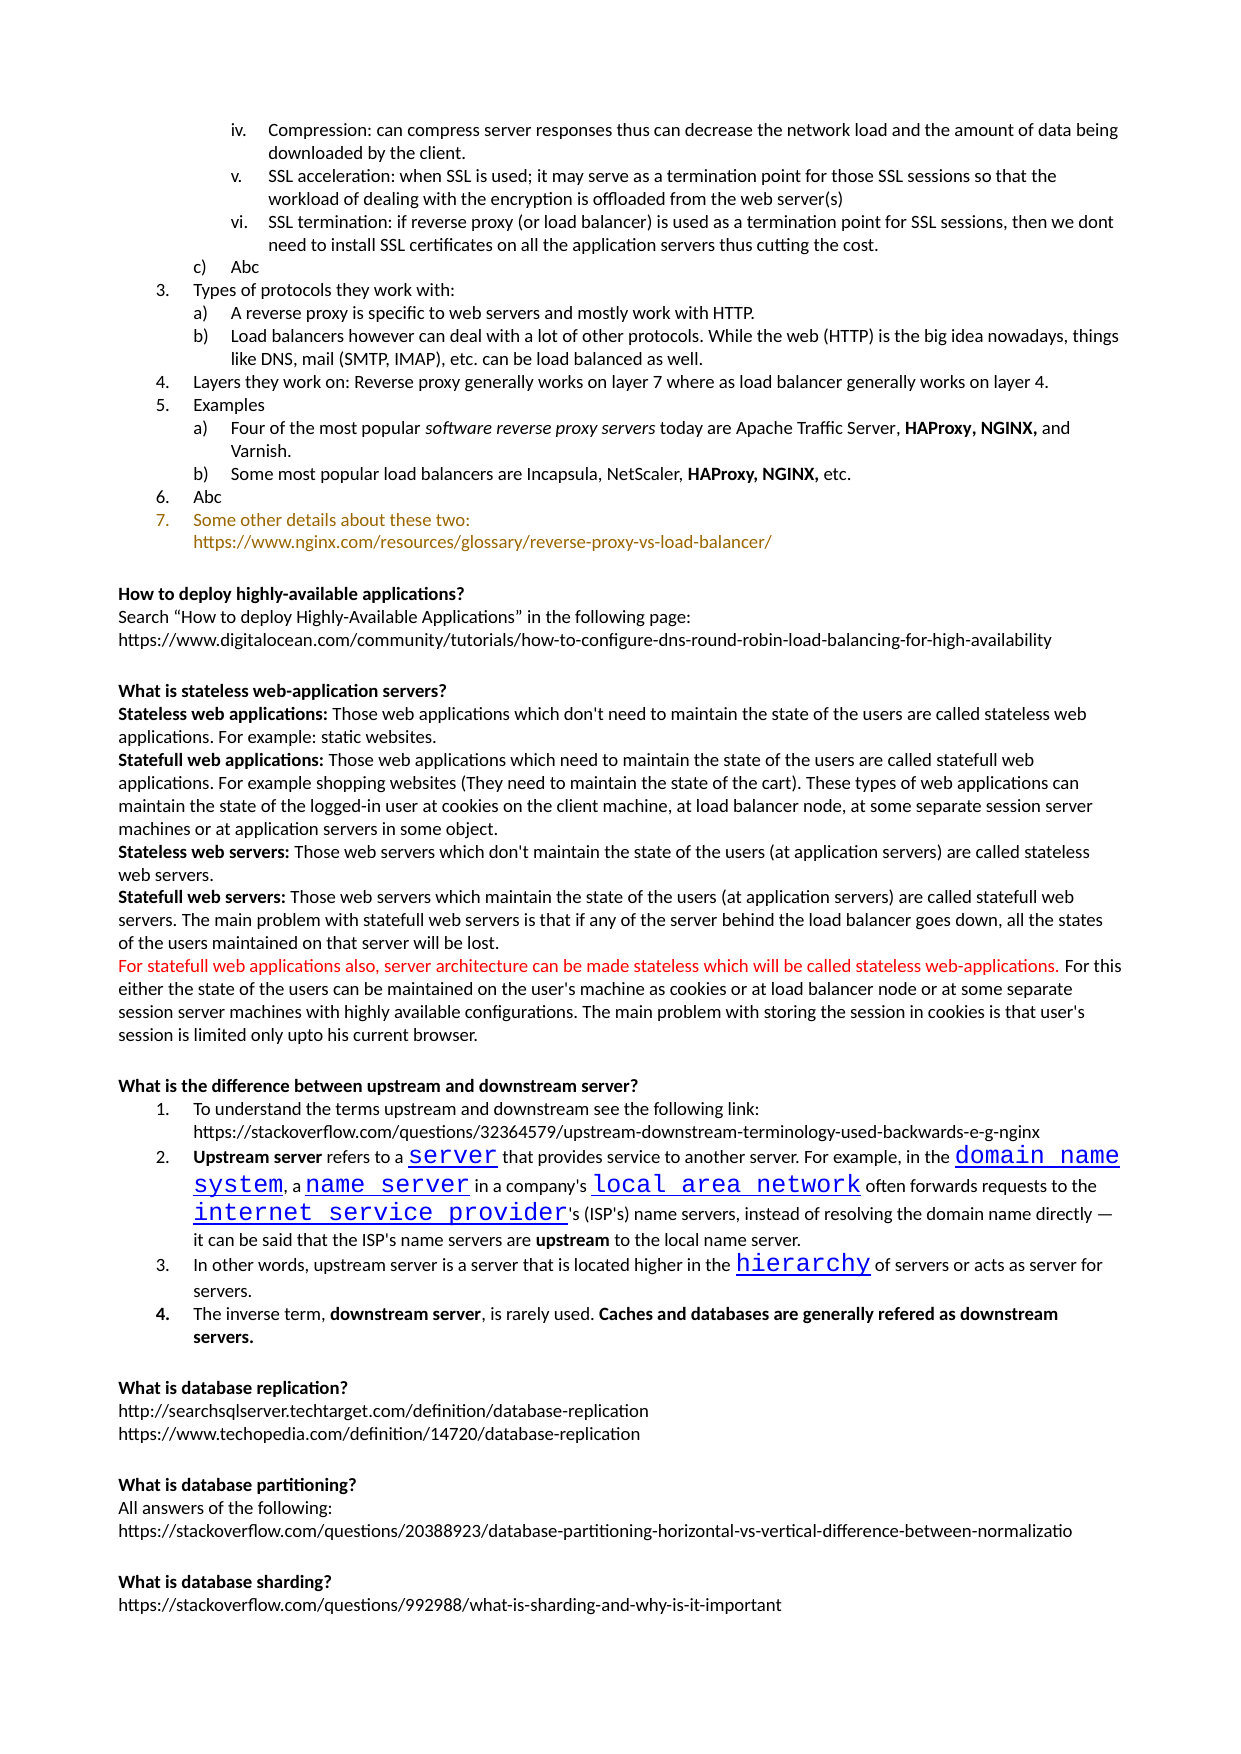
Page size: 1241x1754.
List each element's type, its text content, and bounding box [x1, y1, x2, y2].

text https://www.digitalocean.com/community/tutorials/how-to-configure-dns-round-robin-load-balancing-for-high-availability [118, 628, 1122, 651]
list Load balancers however can deal with a lot of other protocols. While the web (HTTP) is the big idea nowadays, things like DNS, mail (SMTP, IMAP), etc. can be load balanced as well. [193, 324, 1122, 370]
text http://searchsqlserver.techtarget.com/definition/database-replication [118, 1399, 1122, 1422]
list https://stackoverflow.com/questions/32364579/upstream-downstream-terminology-used-backwards-e-g-nginx [156, 1120, 1122, 1143]
list To understand the terms upstream and downstream see the following link: [156, 1097, 1122, 1120]
text Statefull web servers: Those web servers which maintain the state of the users (at application servers) are called statefull web servers. The main problem with statefull web servers is that if any of the server behind the load balancer goes down, all the states of the users maintained on that server will be lost. [118, 886, 1122, 954]
list Layers they work on: Reverse proxy generally works on layer 7 where as load balancer generally works on layer 4. [156, 370, 1122, 393]
text What is the difference between upstream and downstream server? [118, 1074, 1122, 1097]
list Examples [156, 393, 1122, 416]
list Four of the most popular software reverse proxy servers today are Apache Traffic Server, HAProxy, NGINX, and Varnish. [193, 416, 1122, 462]
list Compression: can compress server responses thus can decrease the network load and the amount of data being downloaded by the client. [231, 118, 1122, 164]
text Search “How to deploy Highly-Available Applications” in the following page: [118, 605, 1122, 628]
text Statefull web applications: Those web applications which need to maintain the state of the users are called statefull web applications. For example shopping websites (They need to maintain the state of the cart). These types of web applications can maintain the state of the logged-in user at cookies on the client machine, at load balancer node, at some separate session server machines or at application servers in some object. [118, 748, 1122, 840]
text Stateless web servers: Those web servers which don't maintain the state of the users (at application servers) are called stateless web servers. [118, 840, 1122, 886]
text https://stackoverflow.com/questions/20388923/database-partitioning-horizontal-vs-vertical-difference-between-normalizatio [118, 1519, 1122, 1542]
text What is database partitioning? [118, 1473, 1122, 1496]
list Abc [156, 485, 1122, 508]
text Stateless web applications: Those web applications which don't need to maintain the state of the users are called stateless web applications. For example: static websites. [118, 702, 1122, 748]
text All answers of the following: [118, 1496, 1122, 1519]
text For statefull web applications also, server architecture can be made stateless which will be called stateless web-applications. For this either the state of the users can be maintained on the user's machine as cookies or at load balancer node or at some separate session server machines with highly available configurations. The main problem with storing the session in cookies is that user's session is limited only upto his current browser. [118, 954, 1122, 1046]
text https://www.techopedia.com/definition/14720/database-replication [118, 1422, 1122, 1445]
list Abc [193, 256, 1122, 278]
list A reverse proxy is specific to web servers and mostly work with HTTP. [193, 301, 1122, 324]
text What is database sharding? [118, 1571, 1122, 1593]
text How to deploy highly-available applications? [118, 582, 1122, 605]
list The inverse term, downstream server, is rarely used. Caches and databases are generally refered as downstream servers. [156, 1302, 1122, 1348]
list In other words, upstream server is a server that is located higher in the hierarchy of servers or acts as server for servers. [156, 1251, 1122, 1302]
list SSL termination: if reverse proxy (or load balancer) is used as a termination point for SSL sessions, then we dont need to install SSL certificates on all the application servers thus cutting the cost. [231, 210, 1122, 256]
text What is database replication? [118, 1376, 1122, 1399]
text What is stateless web-application servers? [118, 679, 1122, 702]
list Some most popular load balancers are Incapsula, NetScaler, HAProxy, NGINX, etc. [193, 462, 1122, 485]
list https://www.nginx.com/resources/glossary/reverse-proxy-vs-load-balancer/ [156, 531, 1122, 553]
list Upstream server refers to a server that provides service to another server. For example, in the domain name system, a name server in a company's local area network often forwards requests to the internet service provider's (ISP's) name servers, instead of resolving the domain name directly — it can be said that the ISP's name servers are upstream to the local name server. [156, 1143, 1122, 1251]
text https://stackoverflow.com/questions/992988/what-is-sharding-and-why-is-it-important [118, 1593, 1122, 1616]
list Types of protocols they work with: [156, 278, 1122, 301]
list Some other details about these two: [156, 508, 1122, 531]
list SSL acceleration: when SSL is used; it may serve as a termination point for those SSL sessions so that the workload of dealing with the encryption is offloaded from the web server(s) [231, 164, 1122, 210]
